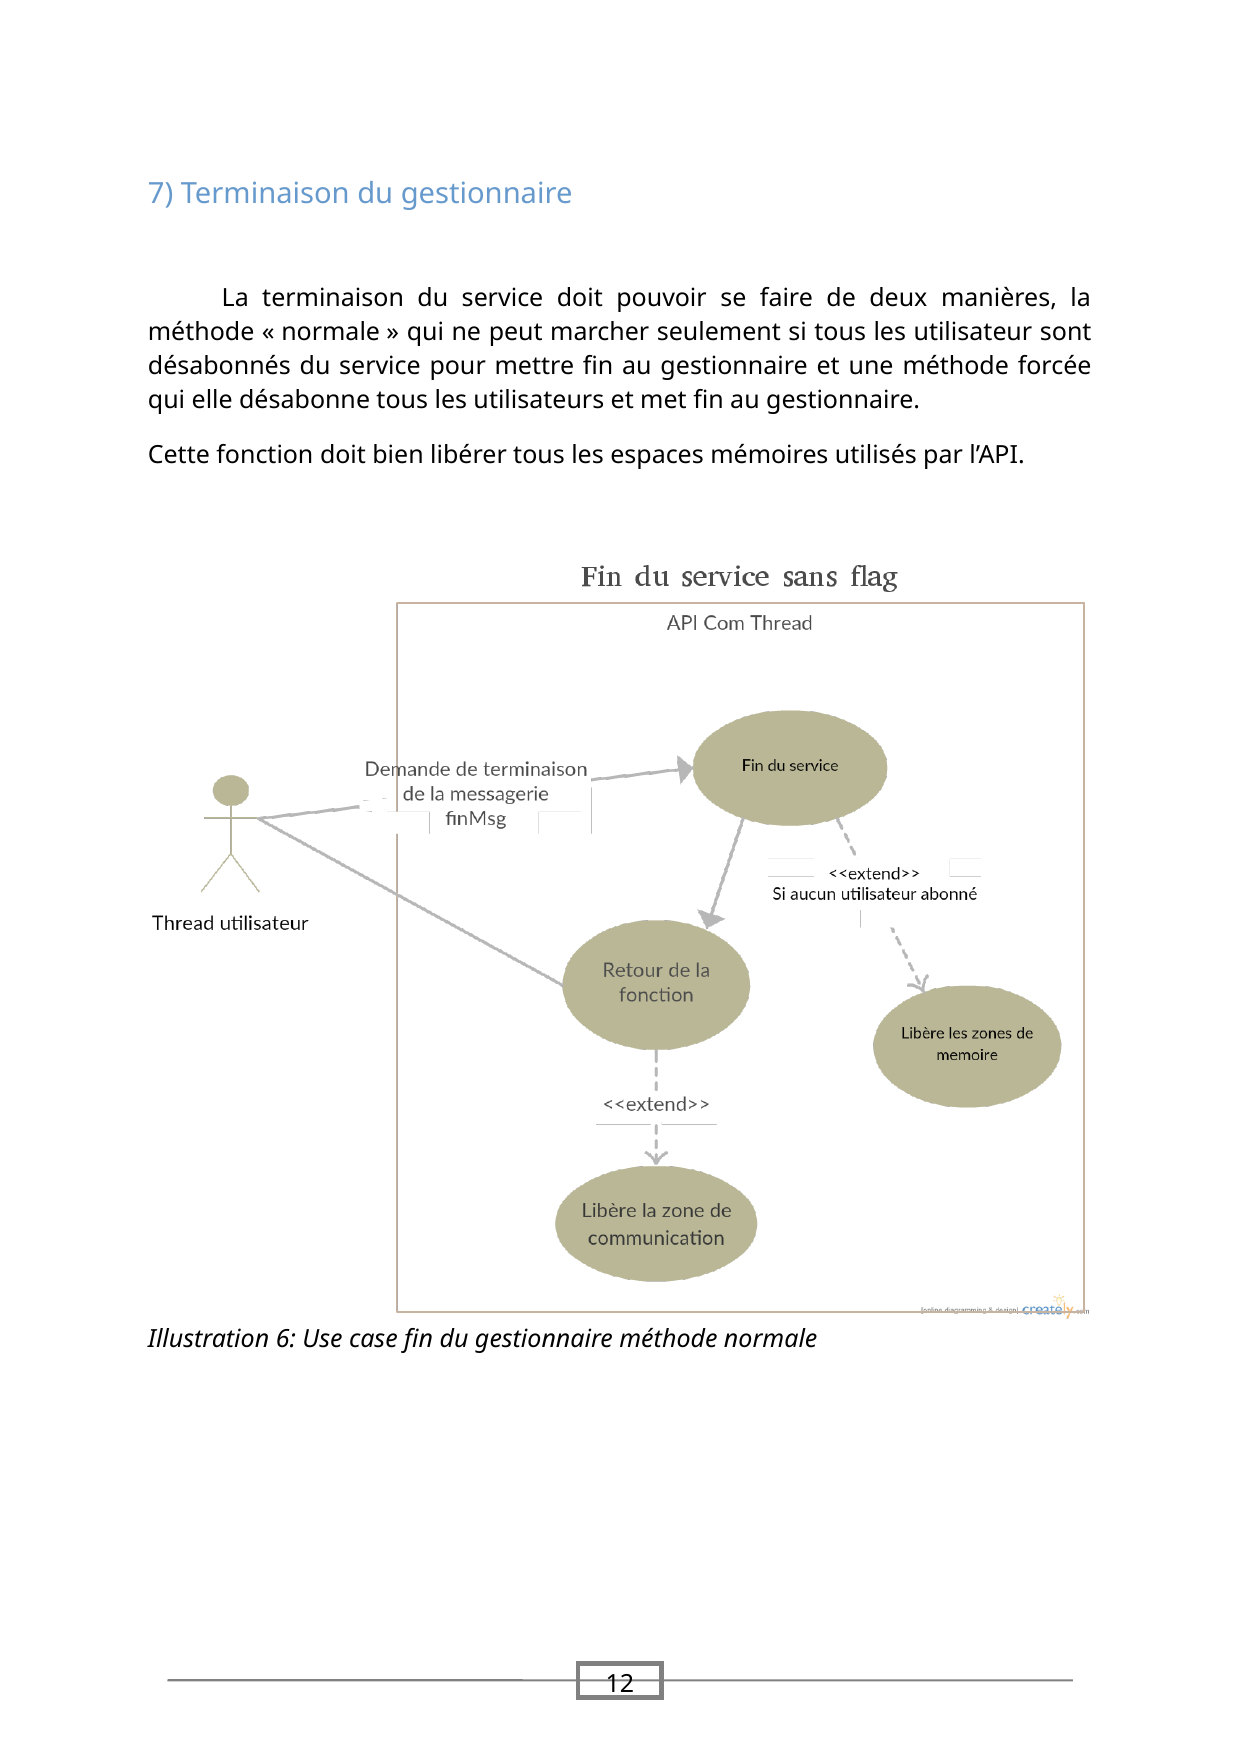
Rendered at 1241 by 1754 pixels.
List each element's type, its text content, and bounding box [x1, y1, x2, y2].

subtitle 7) Terminaison du gestionnaire [148, 173, 1093, 212]
text Illustration 6: Use case fin du gestionnaire méthode normale [148, 1321, 1093, 1354]
text La terminaison du service doit pouvoir se faire de deux manières, la méthode « normale » qui ne peut marcher seulement si tous les utilisateur sont désabonnés du service pour mettre fin au gestionnaire et une méthode forcée qui elle désabonne tous les utilisateurs et met fin au gestionnaire. [148, 280, 1093, 416]
text Cette fonction doit bien libérer tous les espaces mémoires utilisés par l’API. [148, 437, 1093, 471]
picture [147, 547, 1093, 1321]
